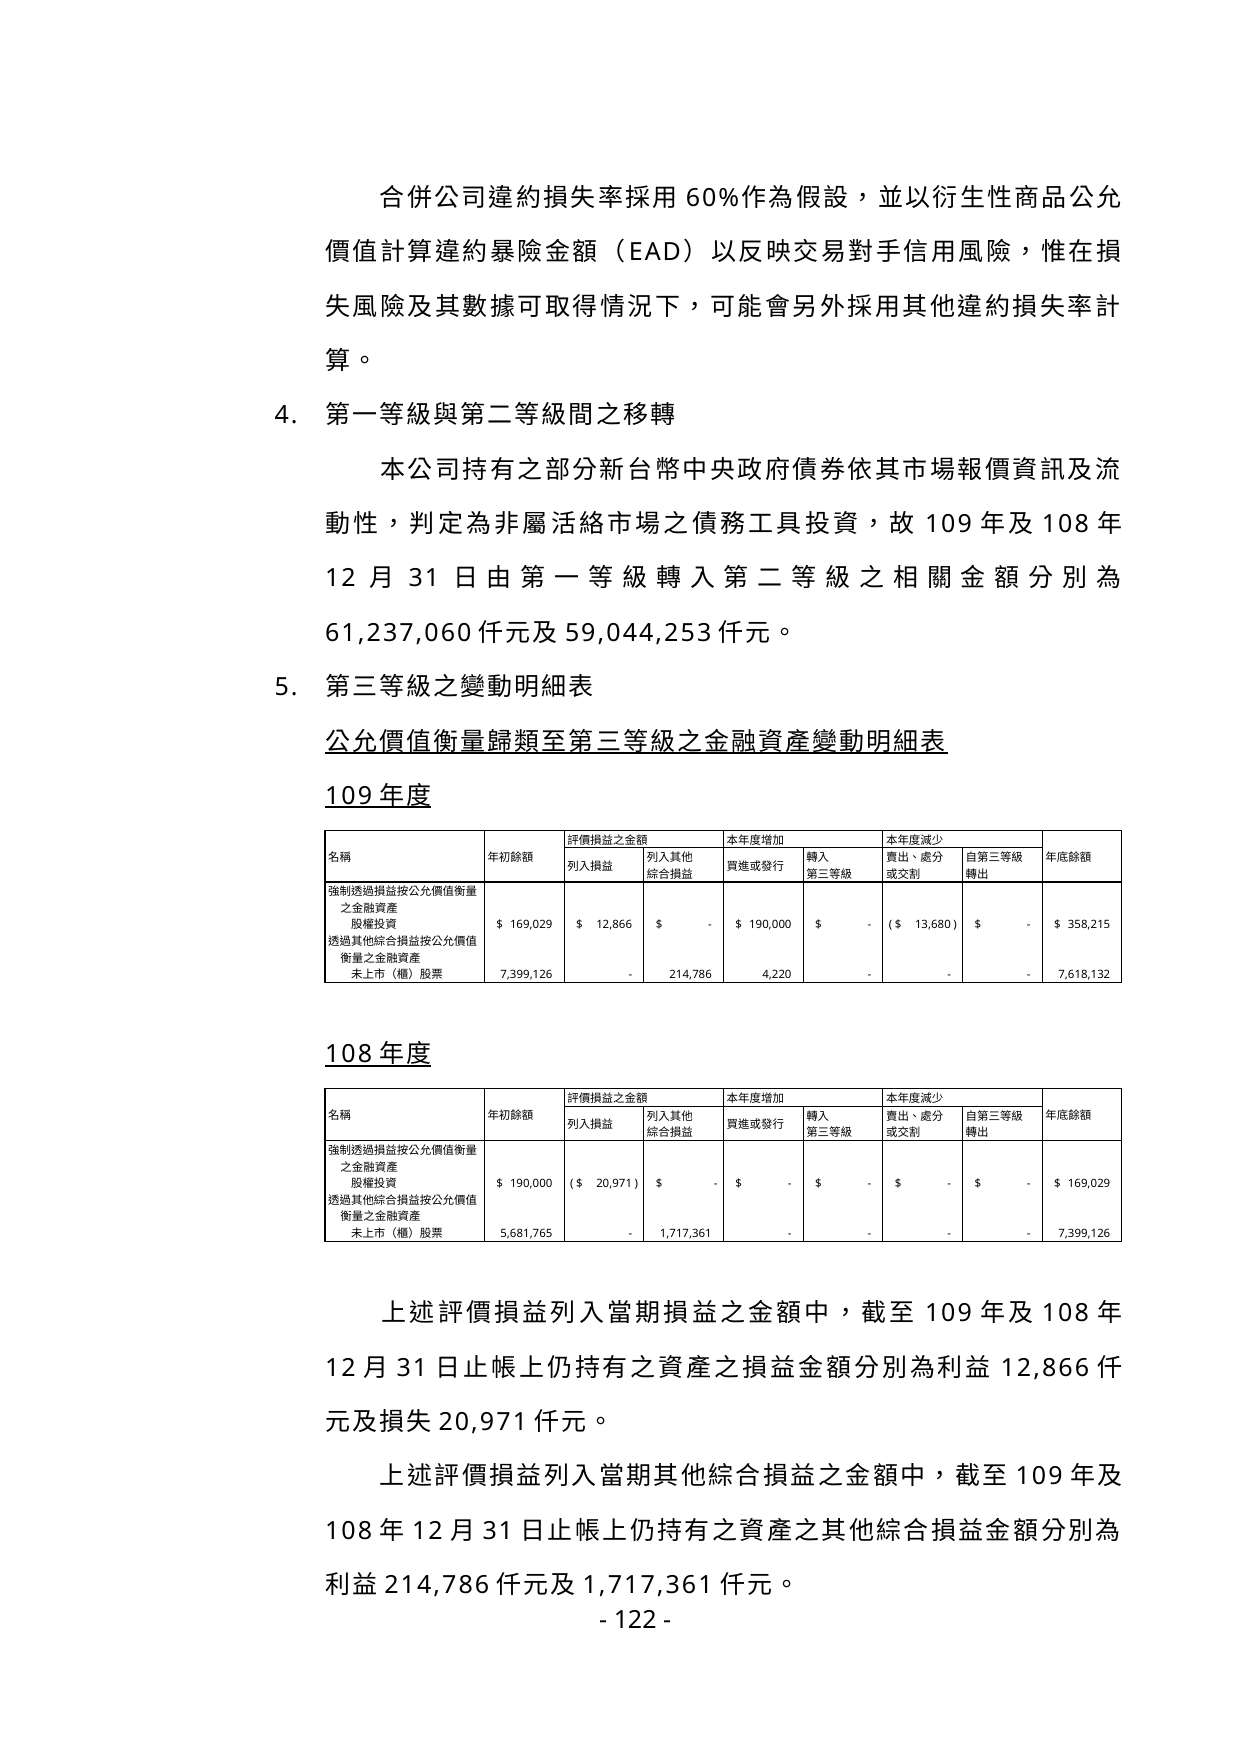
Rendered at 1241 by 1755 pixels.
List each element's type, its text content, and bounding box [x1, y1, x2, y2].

table_cell [644, 1141, 723, 1174]
table_cell $ - [883, 1174, 962, 1191]
table_cell 買進或發行 [724, 848, 803, 881]
table_cell 5,681,765 [485, 1224, 564, 1241]
table_cell 透過其他綜合損益按公允價值衡量之金融資產 [326, 932, 484, 965]
table_cell 透過其他綜合損益按公允價值衡量之金融資產 [326, 1191, 484, 1224]
table_cell [565, 932, 643, 965]
table_cell [485, 883, 564, 916]
table_cell 未上市（櫃）股票 [326, 965, 484, 982]
table_cell - [804, 1224, 882, 1241]
table_cell [724, 1141, 803, 1174]
table_cell 轉入 第三等級 [804, 848, 882, 881]
table_header 評價損益之金額 [565, 831, 723, 847]
table_cell 股權投資 [326, 1174, 484, 1191]
table_cell [963, 1141, 1042, 1174]
text 上述評價損益列入當期損益之金額中，截至109年及108年12月31日止帳上仍持有之資產之損益金額分別為利益12,866仟元及損失20,971仟元。 [325, 1293, 1122, 1438]
table_cell [485, 932, 564, 965]
text 本公司持有之部分新台幣中央政府債券依其市場報價資訊及流動性，判定為非屬活絡市場之債務工具投資，故109年及108年12月31日由第一等級轉入第二等級之相關金額分別為61,237,060仟元及59,044,253仟元。 [325, 449, 1122, 648]
table_cell [804, 932, 882, 965]
table_cell [804, 883, 882, 916]
text 4. 第一等級與第二等級間之移轉 [266, 395, 1122, 431]
table_cell $ 358,215 [1043, 916, 1121, 932]
table_cell [883, 932, 962, 965]
table_cell [1043, 883, 1121, 916]
table_cell [485, 1191, 564, 1224]
text 108年度 [325, 1034, 1122, 1070]
table_cell ( $ 13,680 ) [883, 916, 962, 932]
table_cell 列入其他 綜合損益 [644, 1107, 723, 1140]
table_cell - [963, 1224, 1042, 1241]
table_cell [565, 1141, 643, 1174]
table_cell [724, 932, 803, 965]
table_cell [644, 932, 723, 965]
table_header 本年度減少 [883, 1089, 1042, 1106]
table_cell [485, 1141, 564, 1174]
table_cell [963, 1191, 1042, 1224]
table_header 本年度減少 [883, 831, 1042, 847]
table_cell - [804, 965, 882, 982]
table_cell 強制透過損益按公允價值衡量之金融資產 [326, 1141, 484, 1174]
table_cell ( $ 20,971 ) [565, 1174, 643, 1191]
table_cell $ - [804, 1174, 882, 1191]
table_cell [804, 1191, 882, 1224]
table_cell 強制透過損益按公允價值衡量之金融資產 [326, 883, 484, 916]
table_cell $ - [963, 916, 1042, 932]
table_cell 4,220 [724, 965, 803, 982]
table_cell [883, 883, 962, 916]
table_cell - [883, 965, 962, 982]
table_header 年初餘額 [485, 1089, 564, 1140]
table_header 年初餘額 [485, 831, 564, 881]
table_cell [644, 1191, 723, 1224]
table_cell [724, 1191, 803, 1224]
table_cell 1,717,361 [644, 1224, 723, 1241]
table_cell 賣出、處分 或交割 [883, 848, 962, 881]
table_cell $ - [724, 1174, 803, 1191]
table_cell 買進或發行 [724, 1107, 803, 1140]
table_cell $ 12,866 [565, 916, 643, 932]
table_cell 7,399,126 [1043, 1224, 1121, 1241]
table_cell 列入損益 [565, 848, 643, 881]
table_cell - [963, 965, 1042, 982]
table_header 名稱 [326, 1089, 484, 1140]
table_cell 214,786 [644, 965, 723, 982]
table_cell [565, 1191, 643, 1224]
text 上述評價損益列入當期其他綜合損益之金額中，截至109年及108年12月31日止帳上仍持有之資產之其他綜合損益金額分別為利益214,786仟元及1,717,361仟元。 [325, 1456, 1122, 1601]
table_cell [1043, 932, 1121, 965]
table_header 年底餘額 [1043, 831, 1121, 881]
table_cell $ - [644, 916, 723, 932]
table_cell [1043, 1141, 1121, 1174]
table_cell [804, 1141, 882, 1174]
table_header 名稱 [326, 831, 484, 881]
table_cell $ - [644, 1174, 723, 1191]
table_header 本年度增加 [724, 831, 882, 847]
table_cell $ - [804, 916, 882, 932]
table_cell - [883, 1224, 962, 1241]
table_cell [565, 883, 643, 916]
table_cell [724, 883, 803, 916]
table_cell [883, 1191, 962, 1224]
table_cell - [565, 965, 643, 982]
table_cell 股權投資 [326, 916, 484, 932]
table_header 評價損益之金額 [565, 1089, 723, 1106]
table_cell - [724, 1224, 803, 1241]
table_header 本年度增加 [724, 1089, 882, 1106]
table_cell 7,618,132 [1043, 965, 1121, 982]
table_cell 7,399,126 [485, 965, 564, 982]
table_cell $ - [963, 1174, 1042, 1191]
text 公允價值衡量歸類至第三等級之金融資產變動明細表 [325, 721, 1122, 757]
text 109年度 [325, 775, 1122, 812]
table_cell $ 169,029 [485, 916, 564, 932]
table_cell $ 190,000 [485, 1174, 564, 1191]
table_cell 列入損益 [565, 1107, 643, 1140]
table_cell [963, 883, 1042, 916]
table_cell [883, 1141, 962, 1174]
text 合併公司違約損失率採用60%作為假設，並以衍生性商品公允價值計算違約暴險金額（EAD）以反映交易對手信用風險，惟在損失風險及其數據可取得情況下，可能會另外採用其他違約損失率計算。 [325, 177, 1122, 377]
table_cell 未上市（櫃）股票 [326, 1224, 484, 1241]
table_cell 列入其他 綜合損益 [644, 848, 723, 881]
table_cell $ 190,000 [724, 916, 803, 932]
table_cell 轉入 第三等級 [804, 1107, 882, 1140]
table_cell [963, 932, 1042, 965]
table_cell 自第三等級 轉出 [963, 848, 1042, 881]
table_cell - [565, 1224, 643, 1241]
table_cell [1043, 1191, 1121, 1224]
table_cell 自第三等級 轉出 [963, 1107, 1042, 1140]
table_header 年底餘額 [1043, 1089, 1121, 1140]
table_cell $ 169,029 [1043, 1174, 1121, 1191]
table_cell 賣出、處分 或交割 [883, 1107, 962, 1140]
table_cell [644, 883, 723, 916]
text 5. 第三等級之變動明細表 [266, 667, 1122, 703]
